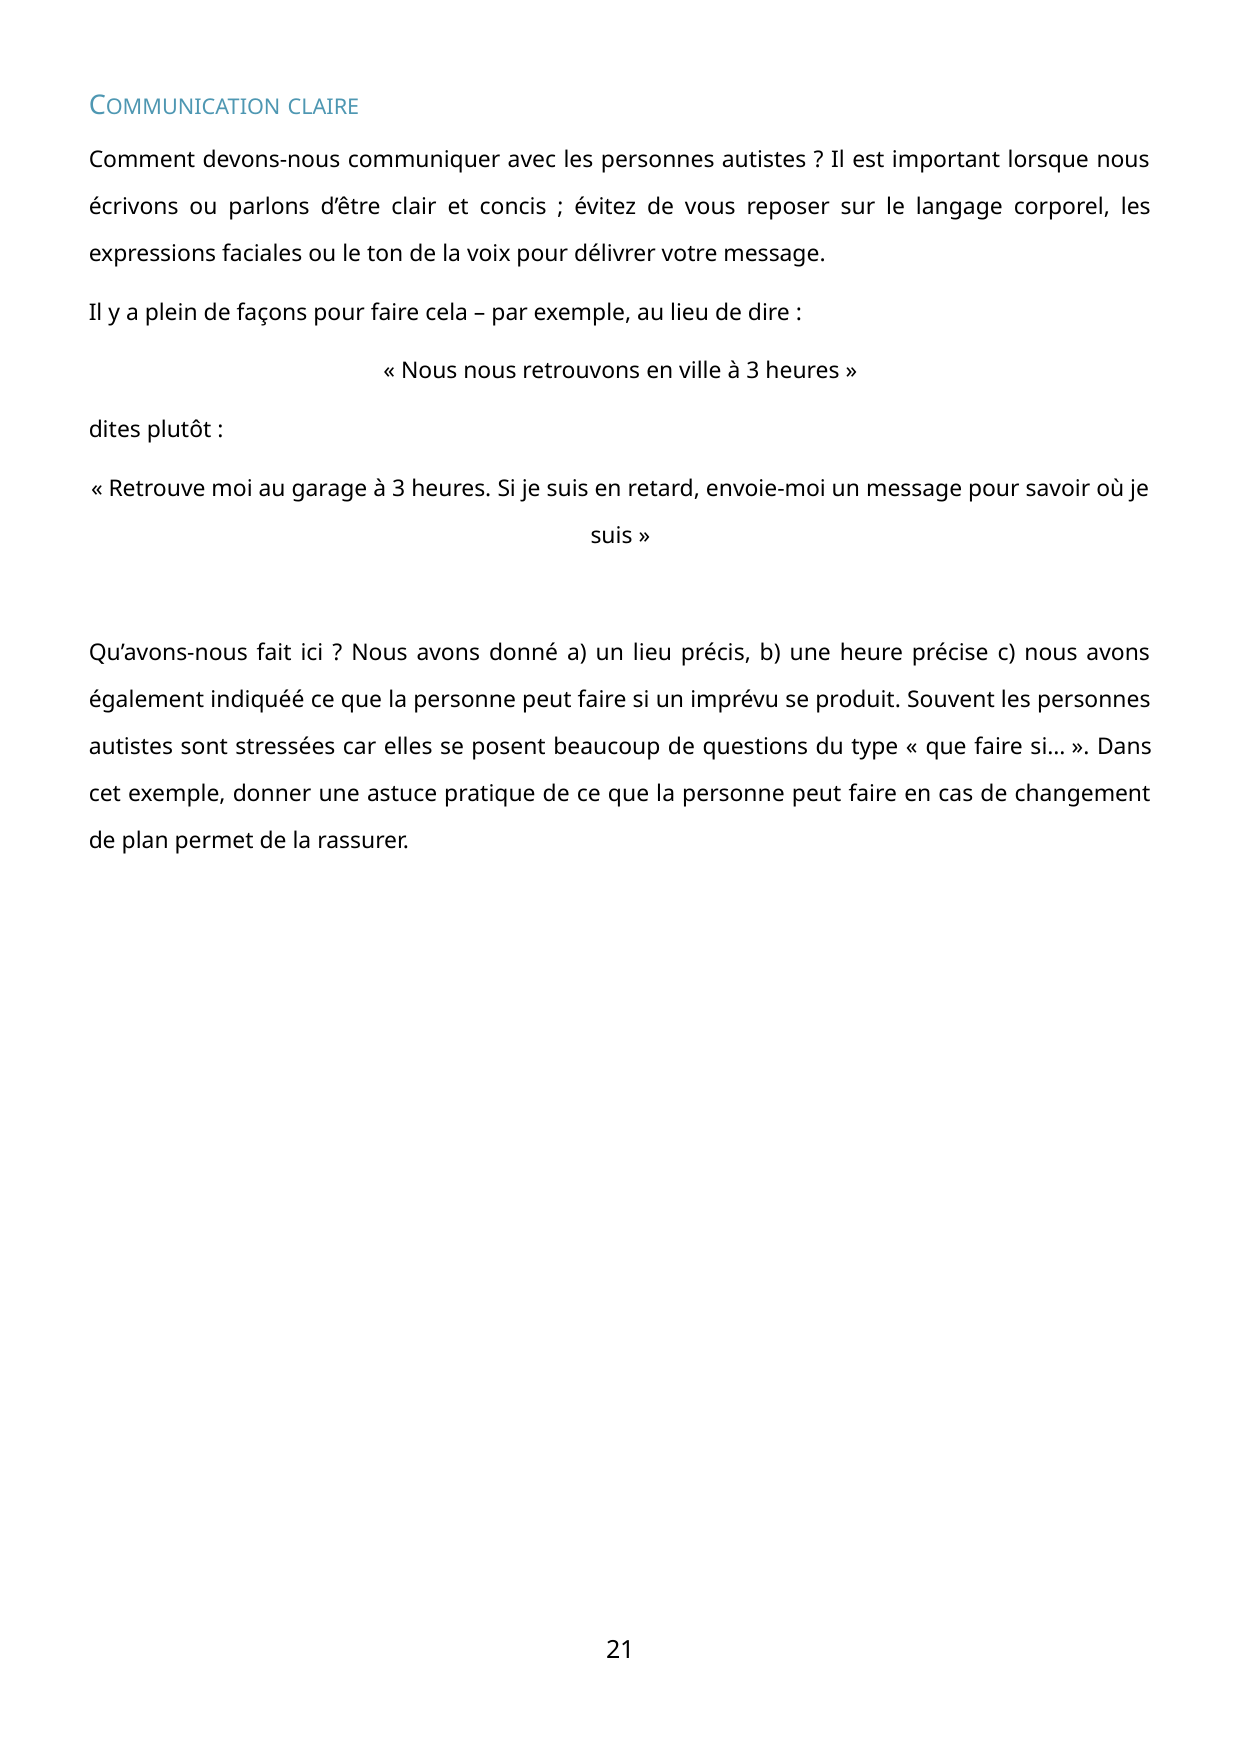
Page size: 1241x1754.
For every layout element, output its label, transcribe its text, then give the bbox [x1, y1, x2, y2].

text dites plutôt : [88, 413, 1152, 444]
subtitle Communication claire [88, 86, 1152, 122]
text « Retrouve moi au garage à 3 heures. Si je suis en retard, envoie-moi un message pour savoir où je suis » [88, 472, 1152, 550]
text Qu’avons-nous fait ici ? Nous avons donné a) un lieu précis, b) une heure précise c) nous avons également indiquéé ce que la personne peut faire si un imprévu se produit. Souvent les personnes autistes sont stressées car elles se posent beaucoup de questions du type « que faire si… ». Dans cet exemple, donner une astuce pratique de ce que la personne peut faire en cas de changement de plan permet de la rassurer. [88, 636, 1152, 855]
text « Nous nous retrouvons en ville à 3 heures » [88, 354, 1152, 386]
text Il y a plein de façons pour faire cela – par exemple, au lieu de dire : [88, 296, 1152, 327]
text Comment devons-nous communiquer avec les personnes autistes ? Il est important lorsque nous écrivons ou parlons d’être clair et concis ; évitez de vous reposer sur le langage corporel, les expressions faciales ou le ton de la voix pour délivrer votre message. [88, 143, 1152, 268]
